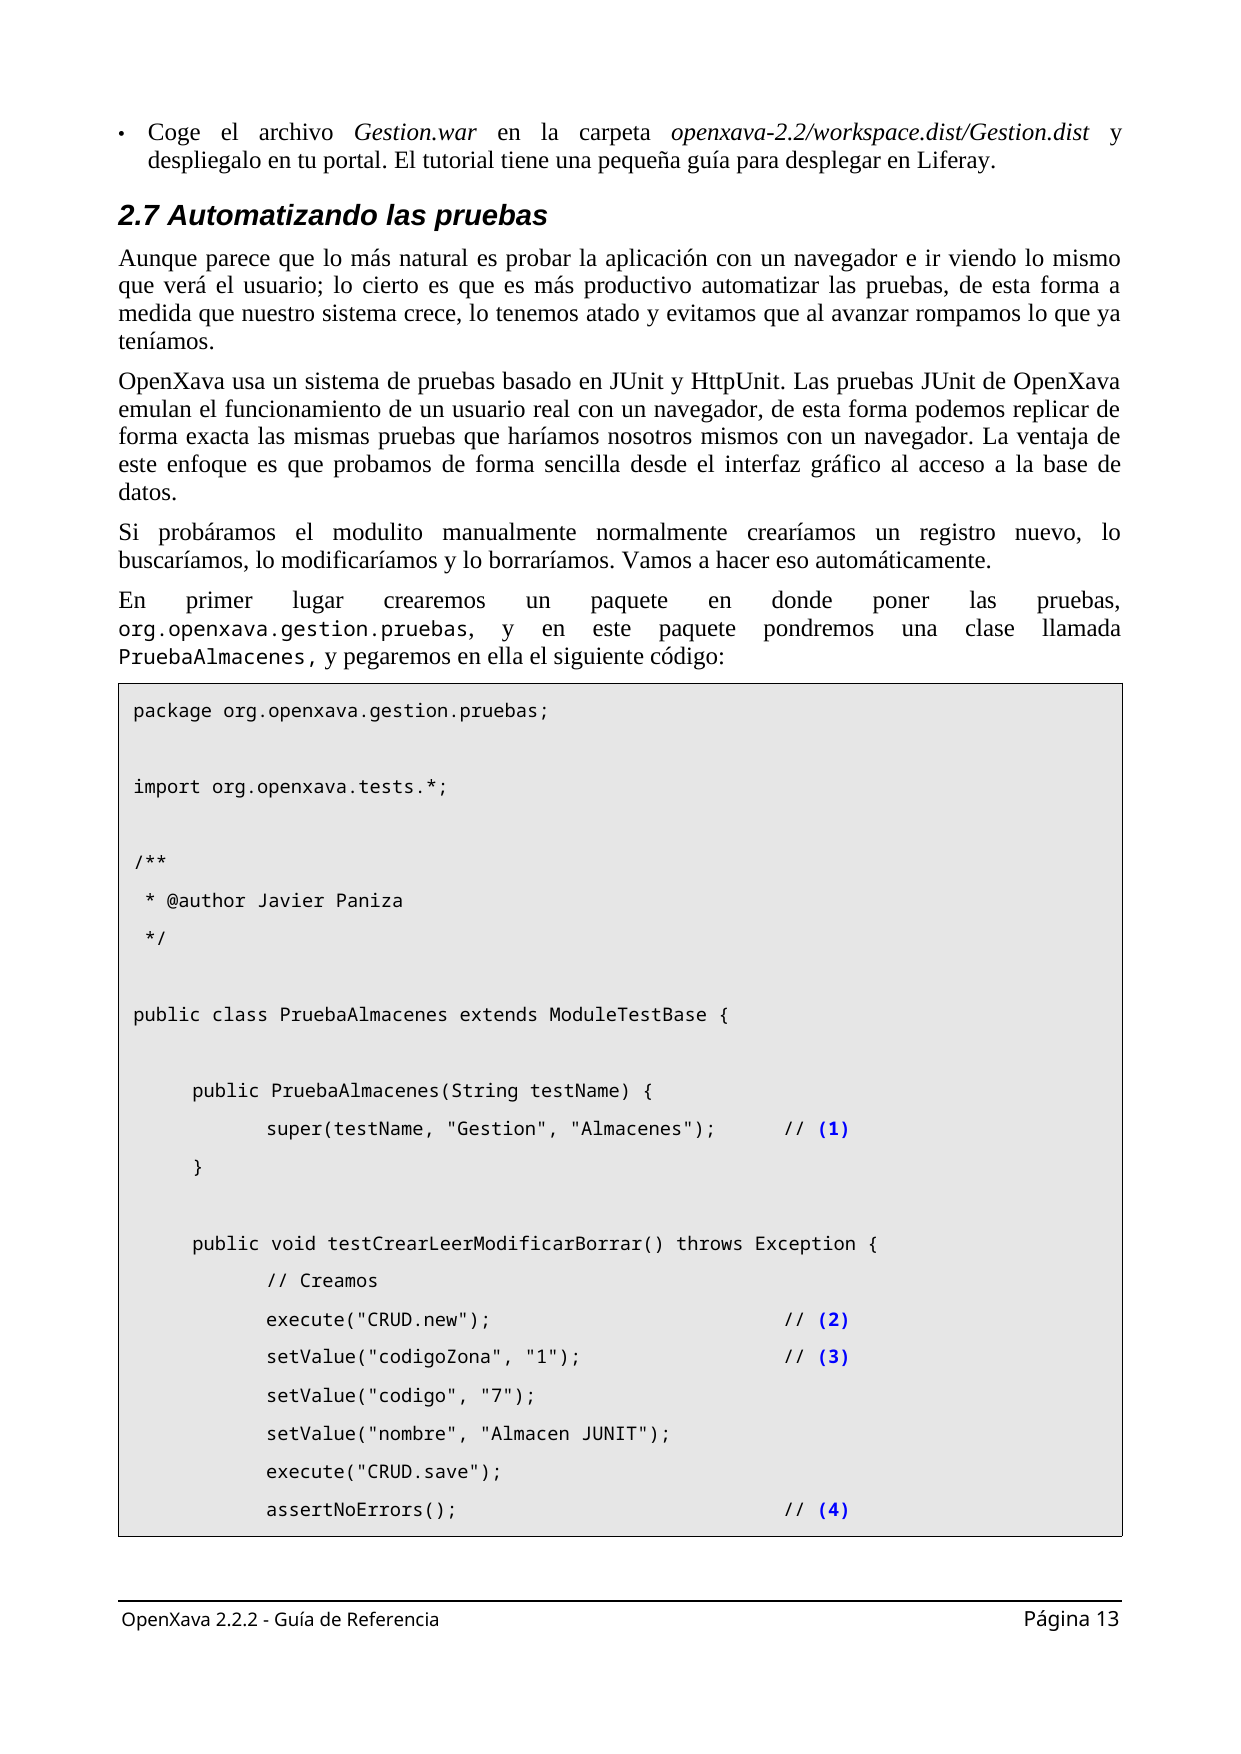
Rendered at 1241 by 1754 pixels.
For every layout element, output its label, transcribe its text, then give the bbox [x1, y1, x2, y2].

text public PruebaAlmacenes(String testName) { [119, 1063, 1122, 1101]
subtitle Automatizando las pruebas [118, 198, 1122, 231]
text import org.openxava.tests.*; [119, 759, 1122, 797]
text assertNoErrors(); // (4) [119, 1481, 1122, 1536]
text setValue("codigo", "7"); [119, 1367, 1122, 1405]
text Si probáramos el modulito manualmente normalmente crearíamos un registro nuevo, lo buscaríamos, lo modificaríamos y lo borraríamos. Vamos a hacer eso automáticamente. [118, 518, 1122, 573]
list Coge el archivo Gestion.war en la carpeta openxava-2.2/workspace.dist/Gestion.dist y despliegalo en tu portal. El tutorial tiene una pequeña guía para desplegar en Liferay. [118, 118, 1122, 173]
text */ [119, 911, 1122, 949]
text En primer lugar crearemos un paquete en donde poner las pruebas, org.openxava.gestion.pruebas, y en este paquete pondremos una clase llamada PruebaAlmacenes, y pegaremos en ella el siguiente código: [118, 586, 1122, 670]
text OpenXava usa un sistema de pruebas basado en JUnit y HttpUnit. Las pruebas JUnit de OpenXava emulan el funcionamiento de un usuario real con un navegador, de esta forma podemos replicar de forma exacta las mismas pruebas que haríamos nosotros mismos con un navegador. La ventaja de este enfoque es que probamos de forma sencilla desde el interfaz gráfico al acceso a la base de datos. [118, 367, 1122, 506]
text setValue("nombre", "Almacen JUNIT"); [119, 1405, 1122, 1443]
text execute("CRUD.new"); // (2) [119, 1291, 1122, 1329]
text * @author Javier Paniza [119, 873, 1122, 911]
text package org.openxava.gestion.pruebas; [119, 684, 1122, 721]
text setValue("codigoZona", "1"); // (3) [119, 1329, 1122, 1367]
text Aunque parece que lo más natural es probar la aplicación con un navegador e ir viendo lo mismo que verá el usuario; lo cierto es que es más productivo automatizar las pruebas, de esta forma a medida que nuestro sistema crece, lo tenemos atado y evitamos que al avanzar rompamos lo que ya teníamos. [118, 244, 1122, 354]
text public void testCrearLeerModificarBorrar() throws Exception { [119, 1215, 1122, 1253]
text public class PruebaAlmacenes extends ModuleTestBase { [119, 987, 1122, 1025]
text /** [119, 835, 1122, 873]
text execute("CRUD.save"); [119, 1443, 1122, 1481]
text // Creamos [119, 1253, 1122, 1291]
text } [119, 1139, 1122, 1177]
text super(testName, "Gestion", "Almacenes"); // (1) [119, 1101, 1122, 1139]
